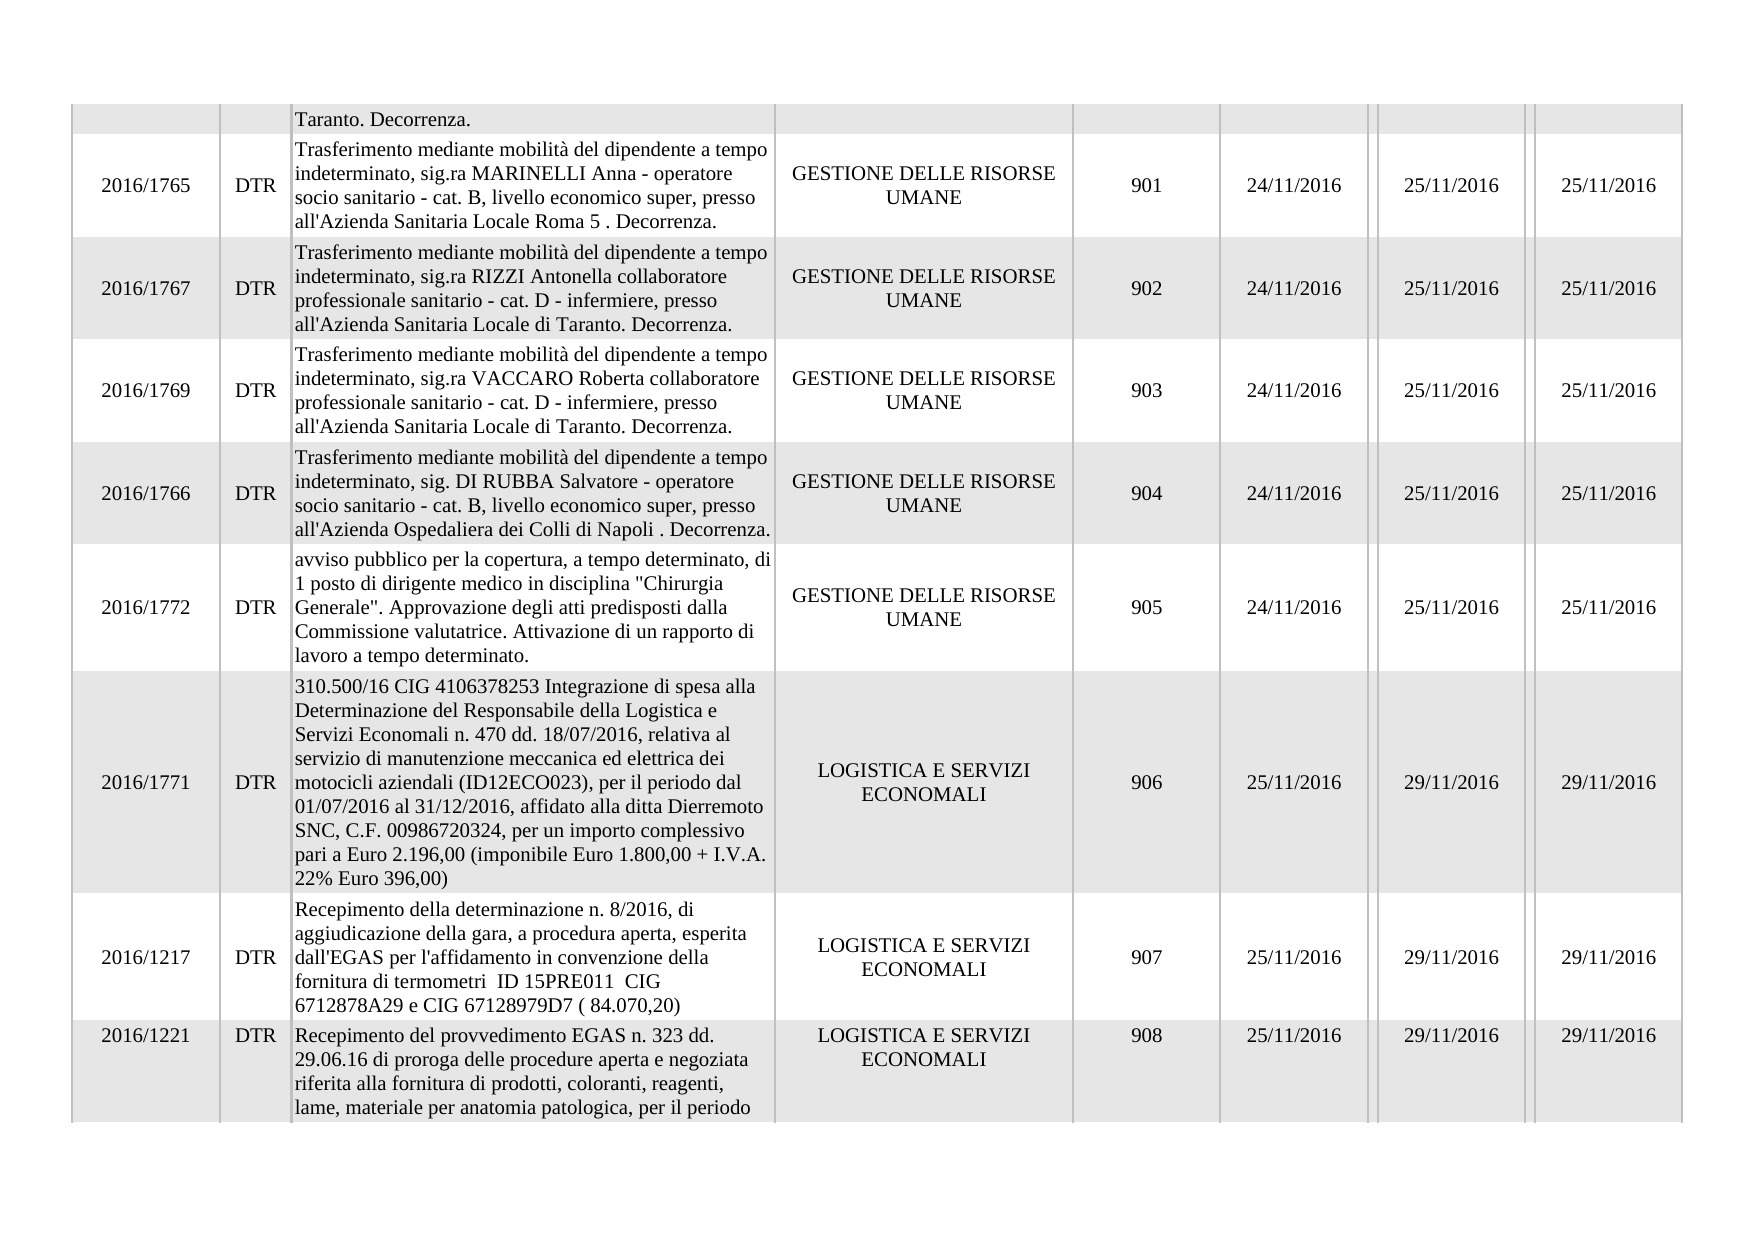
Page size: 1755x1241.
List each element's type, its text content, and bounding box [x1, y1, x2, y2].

table_cell [1526, 671, 1534, 893]
table_cell Trasferimento mediante mobilità del dipendente a tempo indeterminato, sig. DI RUBBA Salvatore - operatore socio sanitario - cat. B, livello economico super, presso all'Azienda Ospedaliera dei Colli di Napoli . Decorrenza. [293, 442, 774, 544]
table_cell DTR [221, 544, 290, 671]
table_cell [1369, 442, 1377, 544]
table_cell [1526, 237, 1534, 339]
table_cell 24/11/2016 [1221, 442, 1367, 544]
table_cell [1074, 104, 1219, 134]
table_cell [1369, 894, 1377, 1020]
table_cell 25/11/2016 [1221, 894, 1367, 1020]
table_cell LOGISTICA E SERVIZI ECONOMALI [776, 671, 1072, 893]
table_cell DTR [221, 442, 290, 544]
table_cell [1526, 339, 1534, 442]
table_cell 25/11/2016 [1221, 1020, 1367, 1122]
table_cell 2016/1769 [73, 339, 219, 442]
table_cell DTR [221, 339, 290, 442]
table_cell GESTIONE DELLE RISORSE UMANE [776, 237, 1072, 339]
table_cell 25/11/2016 [1536, 339, 1681, 442]
table_cell [1379, 104, 1524, 134]
table_cell 2016/1221 [73, 1020, 219, 1122]
table_cell LOGISTICA E SERVIZI ECONOMALI [776, 1020, 1072, 1122]
table_cell [1526, 442, 1534, 544]
table_cell 25/11/2016 [1221, 671, 1367, 893]
table_cell GESTIONE DELLE RISORSE UMANE [776, 544, 1072, 671]
table_cell 902 [1074, 237, 1219, 339]
table_cell [1526, 104, 1534, 134]
table_cell 29/11/2016 [1379, 671, 1524, 893]
table_cell DTR [221, 894, 290, 1020]
table_cell Recepimento della determinazione n. 8/2016, di aggiudicazione della gara, a procedura aperta, esperita dall'EGAS per l'affidamento in convenzione della fornitura di termometri ID 15PRE011 CIG 6712878A29 e CIG 67128979D7 ( 84.070,20) [293, 894, 774, 1020]
table_cell DTR [221, 1020, 290, 1122]
table_cell 2016/1766 [73, 442, 219, 544]
table_cell [776, 104, 1072, 134]
table_cell 25/11/2016 [1379, 544, 1524, 671]
table_cell 25/11/2016 [1379, 442, 1524, 544]
table_cell Recepimento del provvedimento EGAS n. 323 dd. 29.06.16 di proroga delle procedure aperta e negoziata riferita alla fornitura di prodotti, coloranti, reagenti, lame, materiale per anatomia patologica, per il periodo [293, 1020, 774, 1122]
table_cell 2016/1772 [73, 544, 219, 671]
table_cell 906 [1074, 671, 1219, 893]
table_cell 25/11/2016 [1536, 237, 1681, 339]
table_cell [1369, 134, 1377, 237]
table_cell [1369, 1020, 1377, 1122]
table_cell 29/11/2016 [1536, 894, 1681, 1020]
table_cell 310.500/16 CIG 4106378253 Integrazione di spesa alla Determinazione del Responsabile della Logistica e Servizi Economali n. 470 dd. 18/07/2016, relativa al servizio di manutenzione meccanica ed elettrica dei motocicli aziendali (ID12ECO023), per il periodo dal 01/07/2016 al 31/12/2016, affidato alla ditta Dierremoto SNC, C.F. 00986720324, per un importo complessivo pari a Euro 2.196,00 (imponibile Euro 1.800,00 + I.V.A. 22% Euro 396,00) [293, 671, 774, 893]
table_cell 2016/1767 [73, 237, 219, 339]
table_cell [1369, 671, 1377, 893]
table_cell 29/11/2016 [1379, 894, 1524, 1020]
table_cell 24/11/2016 [1221, 237, 1367, 339]
table_cell 907 [1074, 894, 1219, 1020]
table_cell 2016/1217 [73, 894, 219, 1020]
table_cell [1536, 104, 1681, 134]
table_cell Trasferimento mediante mobilità del dipendente a tempo indeterminato, sig.ra VACCARO Roberta collaboratore professionale sanitario - cat. D - infermiere, presso all'Azienda Sanitaria Locale di Taranto. Decorrenza. [293, 339, 774, 442]
table_cell Trasferimento mediante mobilità del dipendente a tempo indeterminato, sig.ra RIZZI Antonella collaboratore professionale sanitario - cat. D - infermiere, presso all'Azienda Sanitaria Locale di Taranto. Decorrenza. [293, 237, 774, 339]
table_cell 25/11/2016 [1536, 544, 1681, 671]
table_cell [1526, 894, 1534, 1020]
table_cell DTR [221, 237, 290, 339]
table_cell DTR [221, 671, 290, 893]
table_cell 24/11/2016 [1221, 544, 1367, 671]
table_cell 904 [1074, 442, 1219, 544]
table_cell DTR [221, 134, 290, 237]
table_cell GESTIONE DELLE RISORSE UMANE [776, 339, 1072, 442]
table_cell 25/11/2016 [1379, 237, 1524, 339]
table_cell 2016/1771 [73, 671, 219, 893]
table_cell 908 [1074, 1020, 1219, 1122]
table_cell 901 [1074, 134, 1219, 237]
table_cell [1369, 339, 1377, 442]
table_cell [1369, 104, 1377, 134]
table_cell Trasferimento mediante mobilità del dipendente a tempo indeterminato, sig.ra MARINELLI Anna - operatore socio sanitario - cat. B, livello economico super, presso all'Azienda Sanitaria Locale Roma 5 . Decorrenza. [293, 134, 774, 237]
table_cell 24/11/2016 [1221, 339, 1367, 442]
table_cell Taranto. Decorrenza. [293, 104, 774, 134]
table_cell 25/11/2016 [1536, 442, 1681, 544]
table_cell avviso pubblico per la copertura, a tempo determinato, di 1 posto di dirigente medico in disciplina "Chirurgia Generale". Approvazione degli atti predisposti dalla Commissione valutatrice. Attivazione di un rapporto di lavoro a tempo determinato. [293, 544, 774, 671]
table_cell 25/11/2016 [1536, 134, 1681, 237]
table_cell LOGISTICA E SERVIZI ECONOMALI [776, 894, 1072, 1020]
table_cell [1526, 1020, 1534, 1122]
table_cell GESTIONE DELLE RISORSE UMANE [776, 134, 1072, 237]
table_cell 25/11/2016 [1379, 339, 1524, 442]
table_cell [73, 104, 219, 134]
table_cell 24/11/2016 [1221, 134, 1367, 237]
table_cell 29/11/2016 [1536, 671, 1681, 893]
table_cell 25/11/2016 [1379, 134, 1524, 237]
table_cell [1369, 544, 1377, 671]
table_cell 905 [1074, 544, 1219, 671]
table_cell 29/11/2016 [1379, 1020, 1524, 1122]
table_cell [1369, 237, 1377, 339]
table_cell [1526, 544, 1534, 671]
table_cell 29/11/2016 [1536, 1020, 1681, 1122]
table_cell 903 [1074, 339, 1219, 442]
table_cell [1526, 134, 1534, 237]
table_cell [1221, 104, 1367, 134]
table_cell GESTIONE DELLE RISORSE UMANE [776, 442, 1072, 544]
table_cell 2016/1765 [73, 134, 219, 237]
table_cell [221, 104, 290, 134]
